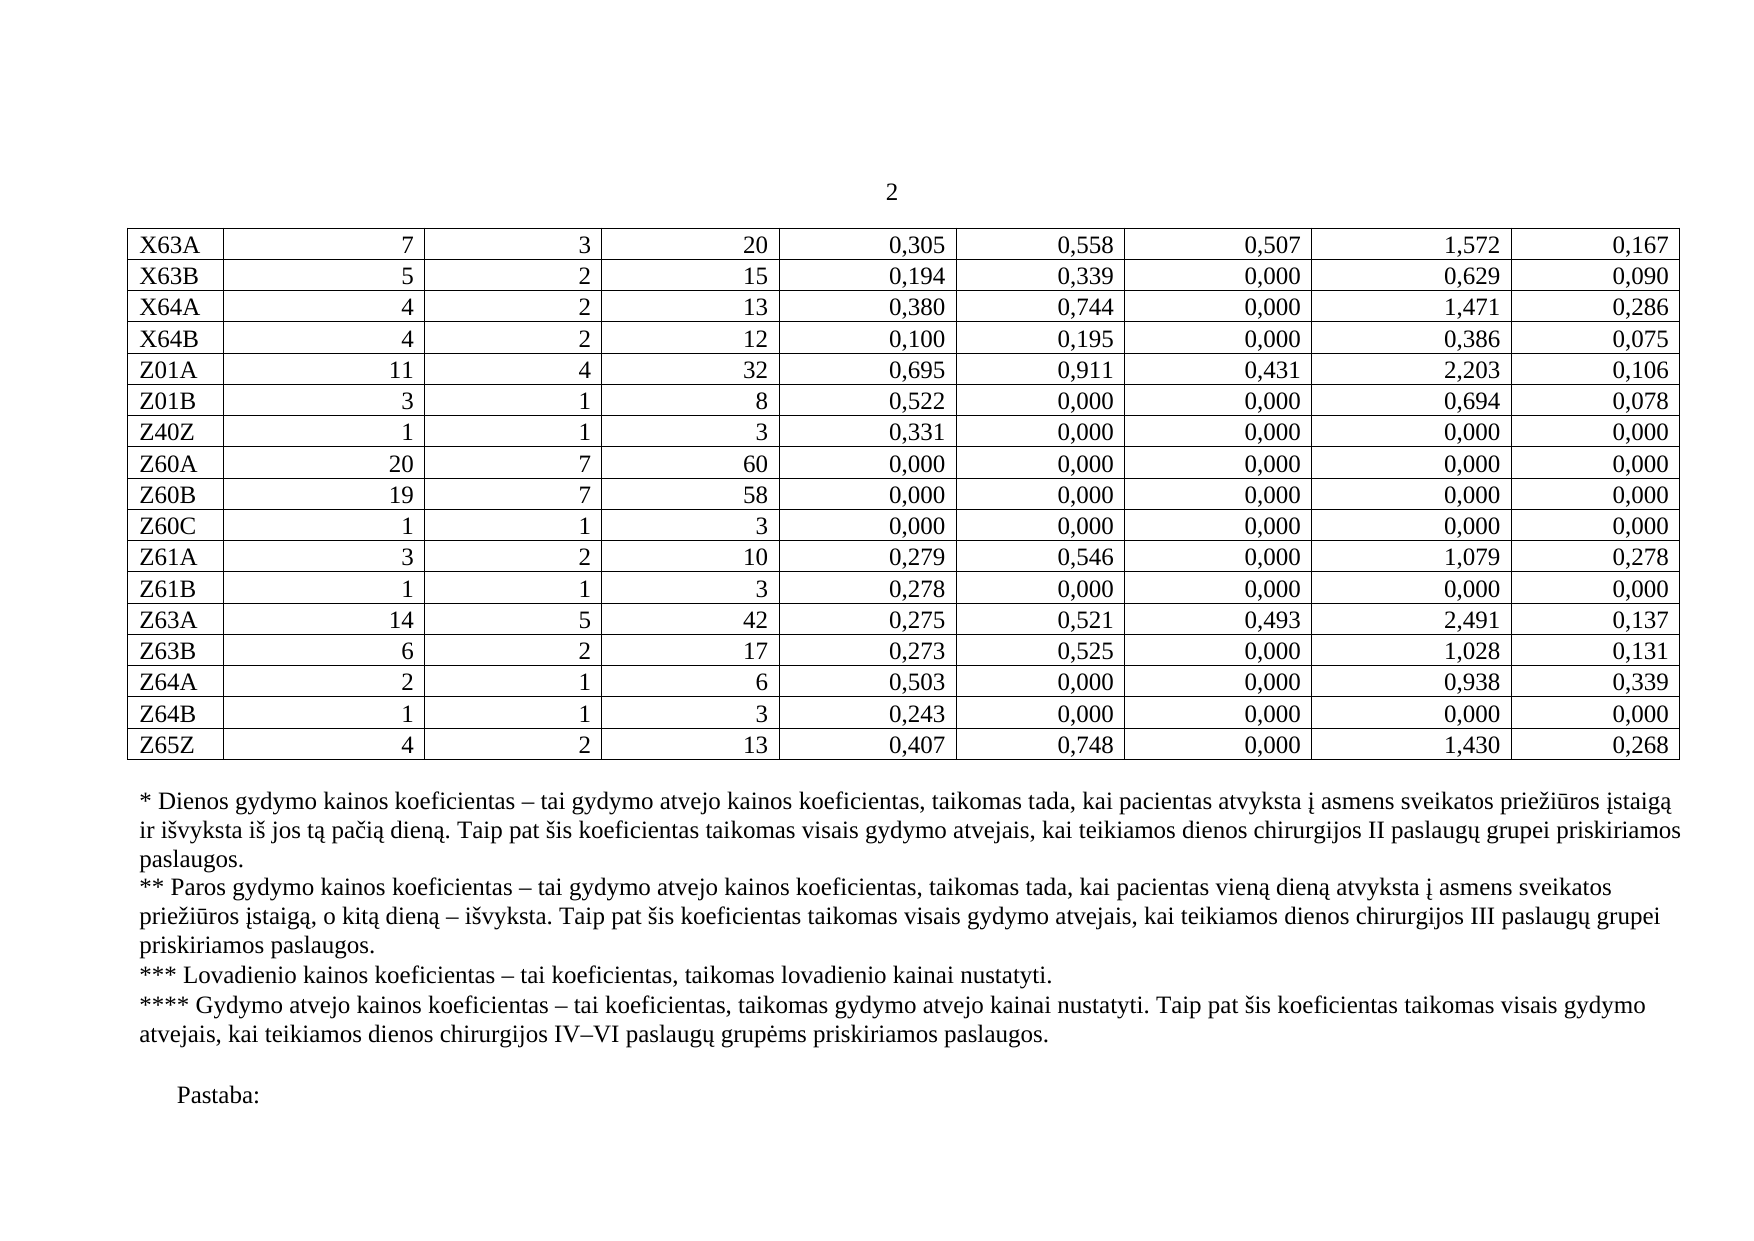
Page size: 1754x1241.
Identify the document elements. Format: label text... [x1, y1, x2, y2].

table_cell 0,744 [957, 291, 1124, 321]
table_cell Pastaba: [128, 1079, 1694, 1110]
table_cell 0,090 [1512, 260, 1679, 290]
table_cell 14 [224, 604, 424, 634]
table_cell X63A [128, 229, 223, 259]
table_cell Z40Z [128, 416, 223, 446]
table_cell 0,000 [957, 385, 1124, 415]
table_cell 1 [224, 697, 424, 727]
table_cell 1 [425, 385, 601, 415]
table_cell 1 [425, 572, 601, 602]
table_cell 0,000 [1125, 666, 1311, 696]
table_cell 7 [425, 479, 601, 509]
table_cell [649, 1048, 1694, 1079]
table_cell 0,000 [1125, 291, 1311, 321]
table_cell 3 [602, 697, 779, 727]
table_cell 0,522 [780, 385, 956, 415]
table_cell 2 [425, 260, 601, 290]
table_cell 0,000 [1125, 635, 1311, 665]
table_cell 0,000 [1512, 697, 1679, 727]
table_cell 0,407 [780, 729, 956, 759]
table_cell 1 [224, 416, 424, 446]
table_cell 19 [224, 479, 424, 509]
table_cell 4 [224, 729, 424, 759]
table_cell 0,380 [780, 291, 956, 321]
table_cell 0,000 [1125, 572, 1311, 602]
table_cell 0,431 [1125, 354, 1311, 384]
table_cell 2 [425, 541, 601, 571]
table_cell 10 [602, 541, 779, 571]
table_cell **** Gydymo atvejo kainos koeficientas – tai koeficientas, taikomas gydymo atvejo kainai nustatyti. Taip pat šis koeficientas taikomas visais gydymo atvejais, kai teikiamos dienos chirurgijos IV–VI paslaugų grupėms priskiriamos paslaugos. [128, 990, 1694, 1047]
table_cell 20 [602, 229, 779, 259]
table_cell 0,000 [957, 697, 1124, 727]
table_cell 0,194 [780, 260, 956, 290]
table_cell 7 [425, 447, 601, 477]
table_cell 0,000 [1125, 697, 1311, 727]
table_cell 0,000 [1512, 510, 1679, 540]
table_cell 17 [602, 635, 779, 665]
table_cell 15 [602, 260, 779, 290]
table_cell 0,000 [957, 447, 1124, 477]
table_cell Z65Z [128, 729, 223, 759]
table_cell ** Paros gydymo kainos koeficientas – tai gydymo atvejo kainos koeficientas, taikomas tada, kai pacientas vieną dieną atvyksta į asmens sveikatos priežiūros įstaigą, o kitą dieną – išvyksta. Taip pat šis koeficientas taikomas visais gydymo atvejais, kai teikiamos dienos chirurgijos III paslaugų grupei priskiriamos paslaugos. [128, 873, 1694, 959]
table_cell Z60A [128, 447, 223, 477]
table_cell 0,546 [957, 541, 1124, 571]
table_cell 0,521 [957, 604, 1124, 634]
table_cell 1 [425, 666, 601, 696]
table_cell 0,000 [957, 510, 1124, 540]
table_cell 0,075 [1512, 322, 1679, 352]
table_cell 0,000 [957, 666, 1124, 696]
table_cell 0,493 [1125, 604, 1311, 634]
table_cell 0,000 [780, 479, 956, 509]
table_cell 7 [224, 229, 424, 259]
table_cell 0,000 [1512, 572, 1679, 602]
table_cell 0,131 [1512, 635, 1679, 665]
table_cell X63B [128, 260, 223, 290]
table_cell 0,000 [1125, 447, 1311, 477]
table_cell 0,243 [780, 697, 956, 727]
table_cell 0,000 [1125, 510, 1311, 540]
table_cell 0,278 [1512, 541, 1679, 571]
table_cell 2,203 [1312, 354, 1511, 384]
table_cell 0,000 [1312, 697, 1511, 727]
table_cell 0,386 [1312, 322, 1511, 352]
table_cell 0,000 [1125, 322, 1311, 352]
table_cell 6 [602, 666, 779, 696]
table_cell 0,195 [957, 322, 1124, 352]
table_cell 1 [224, 510, 424, 540]
table_cell 2 [425, 729, 601, 759]
table_cell 1 [425, 697, 601, 727]
table_cell 0,000 [1512, 479, 1679, 509]
table_cell 0,000 [1312, 572, 1511, 602]
table_cell 4 [425, 354, 601, 384]
table_cell Z61B [128, 572, 223, 602]
table_cell 1,430 [1312, 729, 1511, 759]
table_cell 42 [602, 604, 779, 634]
table_cell 0,286 [1512, 291, 1679, 321]
table_cell 0,695 [780, 354, 956, 384]
table_cell 0,137 [1512, 604, 1679, 634]
table_cell 60 [602, 447, 779, 477]
table_header * Dienos gydymo kainos koeficientas – tai gydymo atvejo kainos koeficientas, taikomas tada, kai pacientas atvyksta į asmens sveikatos priežiūros įstaigą ir išvyksta iš jos tą pačią dieną. Taip pat šis koeficientas taikomas visais gydymo atvejais, kai teikiamos dienos chirurgijos II paslaugų grupei priskiriamos paslaugos. [128, 786, 1694, 872]
table_cell 0,167 [1512, 229, 1679, 259]
table_cell 0,279 [780, 541, 956, 571]
table_cell 2 [425, 635, 601, 665]
table_cell 0,000 [1312, 479, 1511, 509]
table_cell 0,305 [780, 229, 956, 259]
table_cell 1 [425, 510, 601, 540]
table_cell 3 [602, 510, 779, 540]
table_cell 0,000 [1125, 385, 1311, 415]
table_cell 5 [224, 260, 424, 290]
table_cell 8 [602, 385, 779, 415]
table_cell 11 [224, 354, 424, 384]
table_cell 4 [224, 291, 424, 321]
table_cell 0,000 [1312, 416, 1511, 446]
table_cell 13 [602, 729, 779, 759]
table_cell *** Lovadienio kainos koeficientas – tai koeficientas, taikomas lovadienio kainai nustatyti. [128, 959, 1694, 990]
table_cell 5 [425, 604, 601, 634]
table_cell 0,275 [780, 604, 956, 634]
table_cell 0,000 [780, 510, 956, 540]
table_cell 0,694 [1312, 385, 1511, 415]
table_cell 0,629 [1312, 260, 1511, 290]
table_cell 3 [602, 416, 779, 446]
table_cell 0,331 [780, 416, 956, 446]
table_cell Z60B [128, 479, 223, 509]
table_cell 0,078 [1512, 385, 1679, 415]
table_cell Z63A [128, 604, 223, 634]
table_cell 0,000 [1125, 260, 1311, 290]
table_cell Z64A [128, 666, 223, 696]
table_cell 4 [224, 322, 424, 352]
table_cell 1 [224, 572, 424, 602]
table_cell 20 [224, 447, 424, 477]
table_cell 12 [602, 322, 779, 352]
table_cell 0,938 [1312, 666, 1511, 696]
table_cell 0,911 [957, 354, 1124, 384]
table_cell 0,278 [780, 572, 956, 602]
table_cell 2,491 [1312, 604, 1511, 634]
table_cell 13 [602, 291, 779, 321]
table_cell 1,471 [1312, 291, 1511, 321]
table_cell 3 [224, 385, 424, 415]
table_cell 2 [425, 322, 601, 352]
table_cell [128, 1048, 649, 1079]
table_cell 1,079 [1312, 541, 1511, 571]
table_cell 0,268 [1512, 729, 1679, 759]
table_cell 0,000 [957, 479, 1124, 509]
table_cell 0,558 [957, 229, 1124, 259]
table_cell 0,000 [1125, 541, 1311, 571]
table_cell Z01B [128, 385, 223, 415]
table_cell Z60C [128, 510, 223, 540]
table_cell X64A [128, 291, 223, 321]
table_cell 0,000 [957, 416, 1124, 446]
table_cell 0,000 [1125, 479, 1311, 509]
table_cell 3 [224, 541, 424, 571]
table_cell 0,507 [1125, 229, 1311, 259]
table_cell 1,028 [1312, 635, 1511, 665]
table_cell 58 [602, 479, 779, 509]
table_cell Z64B [128, 697, 223, 727]
table_cell 2 [224, 666, 424, 696]
table_cell 0,339 [957, 260, 1124, 290]
table_cell 0,525 [957, 635, 1124, 665]
table_cell 0,000 [1312, 447, 1511, 477]
table_cell 3 [425, 229, 601, 259]
table_cell 0,000 [1312, 510, 1511, 540]
table_cell 32 [602, 354, 779, 384]
table_cell 3 [602, 572, 779, 602]
table_cell 0,100 [780, 322, 956, 352]
table_cell 0,503 [780, 666, 956, 696]
table_cell 1 [425, 416, 601, 446]
table_cell 0,000 [1125, 729, 1311, 759]
table_cell 1,572 [1312, 229, 1511, 259]
table_cell X64B [128, 322, 223, 352]
table_cell 6 [224, 635, 424, 665]
table_cell 0,000 [957, 572, 1124, 602]
table_cell Z63B [128, 635, 223, 665]
table_cell 0,000 [1512, 416, 1679, 446]
table_cell Z01A [128, 354, 223, 384]
table_cell 0,000 [1512, 447, 1679, 477]
table_cell 0,000 [1125, 416, 1311, 446]
table_cell Z61A [128, 541, 223, 571]
table_cell 2 [425, 291, 601, 321]
table_cell 0,273 [780, 635, 956, 665]
table_cell 0,339 [1512, 666, 1679, 696]
table_cell 0,748 [957, 729, 1124, 759]
table_cell 0,106 [1512, 354, 1679, 384]
table_cell 0,000 [780, 447, 956, 477]
